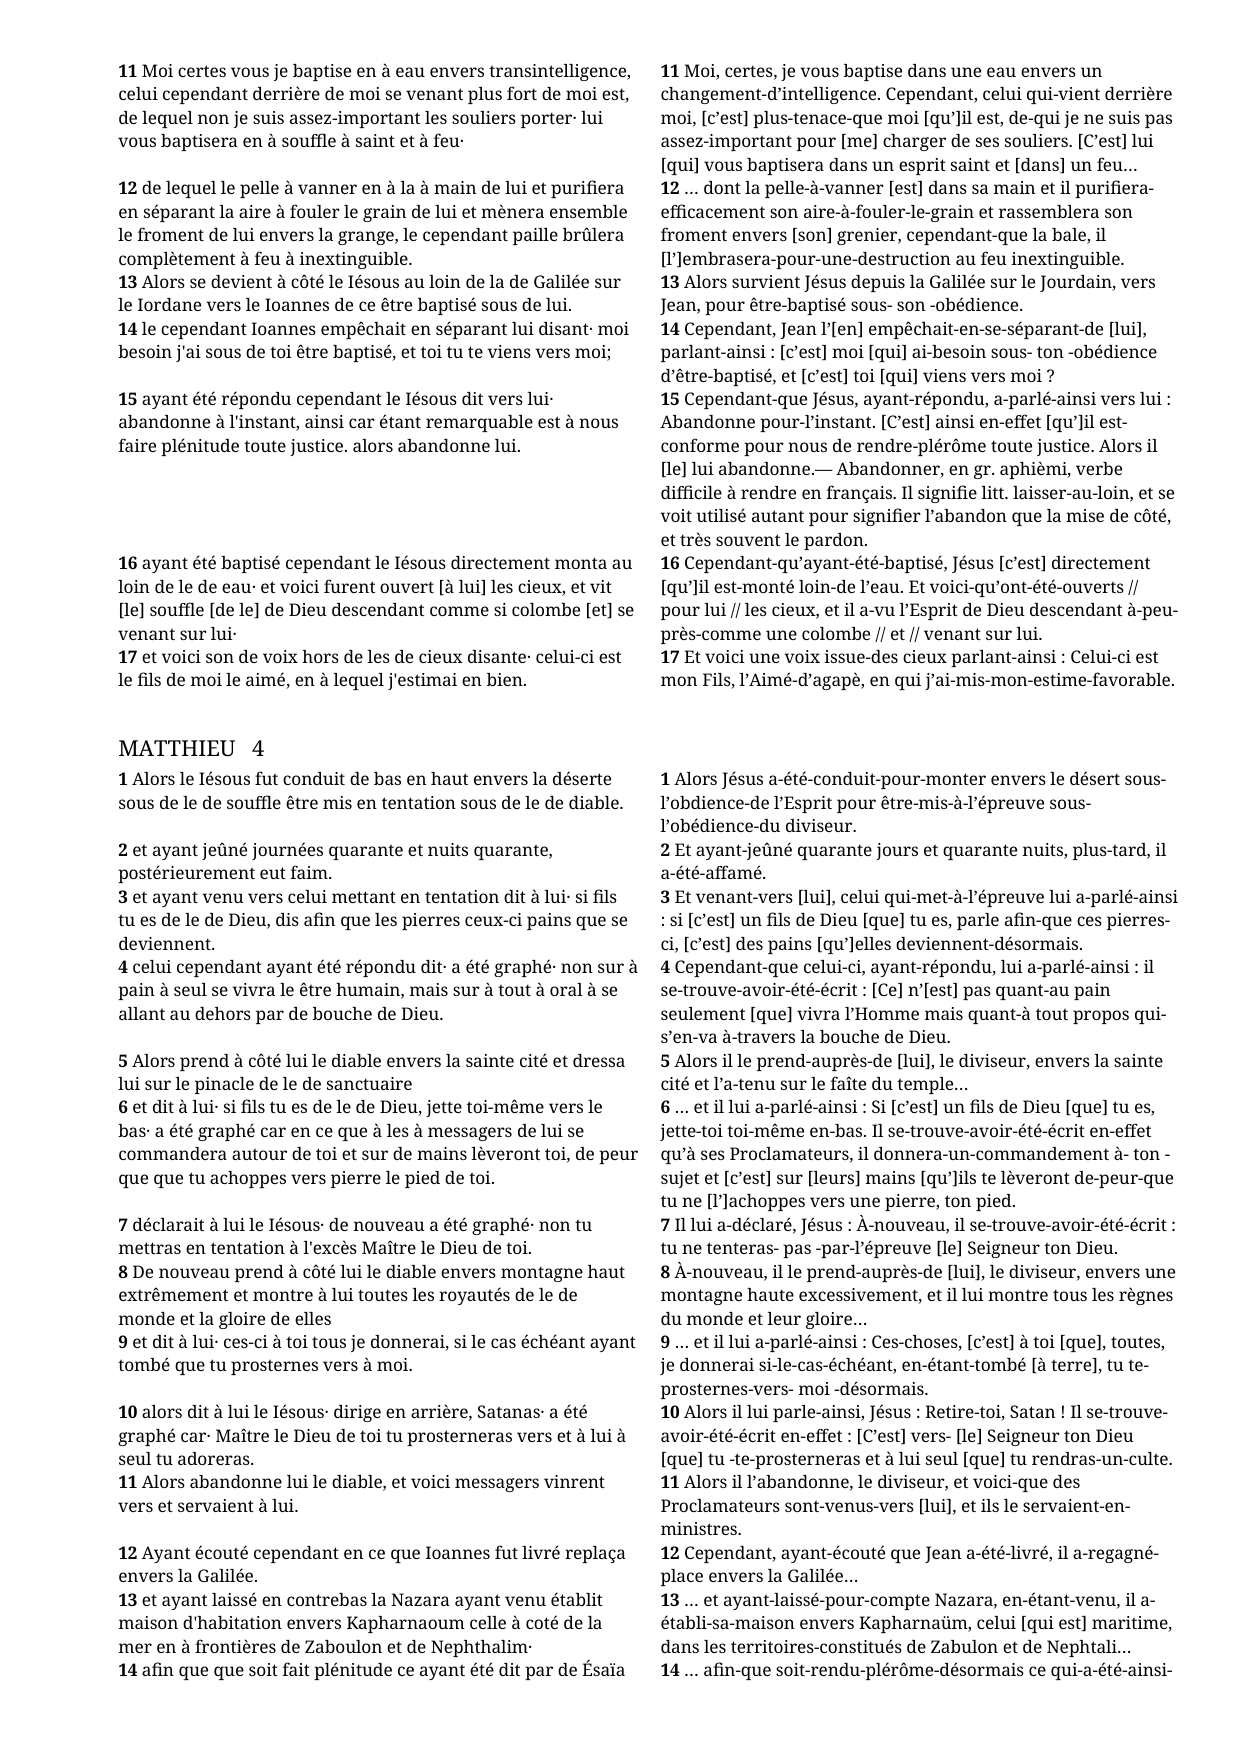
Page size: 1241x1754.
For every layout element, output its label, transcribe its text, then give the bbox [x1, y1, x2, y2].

table_cell 17 Et voici une voix issue-des cieux parlant-ainsi : Celui-ci est mon Fils, l’Aimé-d’agapè, en qui j’ai-mis-mon-estime-favorable. [660, 645, 1181, 692]
table_cell 9 et dit à lui· ces-ci à toi tous je donnerai, si le cas échéant ayant tombé que tu prosternes vers à moi. [118, 1330, 639, 1400]
table_cell 2 et ayant jeûné journées quarante et nuits quarante, postérieurement eut faim. [118, 838, 639, 885]
table_cell [639, 317, 660, 387]
table_header 1 Alors Jésus a-été-conduit-pour-monter envers le désert sous-l’obdience-de l’Esprit pour être-mis-à-l’épreuve sous-l’obédience-du diviseur. [660, 768, 1181, 838]
table_cell [639, 885, 660, 955]
table_cell 4 celui cependant ayant été répondu dit· a été graphé· non sur à pain à seul se vivra le être humain, mais sur à tout à oral à se allant au dehors par de bouche de Dieu. [118, 955, 639, 1049]
table_cell 13 Alors survient Jésus depuis la Galilée sur le Jourdain, vers Jean, pour être-baptisé sous- son -obédience. [660, 270, 1181, 317]
table_cell 15 Cependant-que Jésus, ayant-répondu, a-parlé-ainsi vers lui : Abandonne pour-l’instant. [C’est] ainsi en-effet [qu’]il est-conforme pour nous de rendre-plérôme toute justice. Alors il [le] lui abandonne.— Abandonner, en gr. aphièmi, verbe difficile à rendre en français. Il signifie litt. laisser-au-loin, et se voit utilisé autant pour signifier l’abandon que la mise de côté, et très souvent le pardon. [660, 387, 1181, 551]
table_cell [639, 1541, 660, 1588]
table_cell 10 Alors il lui parle-ainsi, Jésus : Retire-toi, Satan ! Il se-trouve-avoir-été-écrit en-effet : [C’est] vers- [le] Seigneur ton Dieu [que] tu -te-prosterneras et à lui seul [que] tu rendras-un-culte. [660, 1400, 1181, 1471]
table_cell 9 … et il lui a-parlé-ainsi : Ces-choses, [c’est] à toi [que], toutes, je donnerai si-le-cas-échéant, en-étant-tombé [à terre], tu te-prosternes-vers- moi -désormais. [660, 1330, 1181, 1400]
table_cell 7 déclarait à lui le Iésous· de nouveau a été graphé· non tu mettras en tentation à l'excès Maître le Dieu de toi. [118, 1213, 639, 1260]
table_cell [639, 59, 660, 176]
table_cell [639, 176, 660, 270]
table_cell 12 de lequel le pelle à vanner en à la à main de lui et purifiera en séparant la aire à fouler le grain de lui et mènera ensemble le froment de lui envers la grange, le cependant paille brûlera complètement à feu à inextinguible. [118, 176, 639, 270]
table_cell 7 Il lui a-déclaré, Jésus : À-nouveau, il se-trouve-avoir-été-écrit : tu ne tenteras- pas -par-l’épreuve [le] Seigneur ton Dieu. [660, 1213, 1181, 1260]
table_header 1 Alors le Iésous fut conduit de bas en haut envers la déserte sous de le de souffle être mis en tentation sous de le de diable. [118, 768, 639, 838]
text MATTHIEU 4 [118, 733, 1181, 763]
table_cell 13 et ayant laissé en contrebas la Nazara ayant venu établit maison d'habitation envers Kapharnaoum celle à coté de la mer en à frontières de Zaboulon et de Nephthalim· [118, 1588, 639, 1658]
table_cell [639, 1330, 660, 1400]
table_cell 13 Alors se devient à côté le Iésous au loin de la de Galilée sur le Iordane vers le Ioannes de ce être baptisé sous de lui. [118, 270, 639, 317]
table_cell 6 et dit à lui· si fils tu es de le de Dieu, jette toi-même vers le bas· a été graphé car en ce que à les à messagers de lui se commandera autour de toi et sur de mains lèveront toi, de peur que que tu achoppes vers pierre le pied de toi. [118, 1096, 639, 1213]
table_cell [639, 1588, 660, 1658]
table_cell 11 Moi certes vous je baptise en à eau envers transintelligence, celui cependant derrière de moi se venant plus fort de moi est, de lequel non je suis assez-important les souliers porter· lui vous baptisera en à souffle à saint et à feu· [118, 59, 639, 176]
table_cell 3 Et venant-vers [lui], celui qui-met-à-l’épreuve lui a-parlé-ainsi : si [c’est] un fils de Dieu [que] tu es, parle afin-que ces pierres-ci, [c’est] des pains [qu’]elles deviennent-désormais. [660, 885, 1181, 955]
table_cell [639, 1096, 660, 1213]
table_cell [639, 387, 660, 551]
table_cell 12 Ayant écouté cependant en ce que Ioannes fut livré replaça envers la Galilée. [118, 1541, 639, 1588]
table_cell [639, 1400, 660, 1471]
table_cell [639, 1049, 660, 1096]
table_cell [639, 1471, 660, 1541]
table_cell [639, 270, 660, 317]
table_cell 2 Et ayant-jeûné quarante jours et quarante nuits, plus-tard, il a-été-affamé. [660, 838, 1181, 885]
table_cell 12 … dont la pelle-à-vanner [est] dans sa main et il purifiera-efficacement son aire-à-fouler-le-grain et rassemblera son froment envers [son] grenier, cependant-que la bale, il [l’]embrasera-pour-une-destruction au feu inextinguible. [660, 176, 1181, 270]
table_cell 14 le cependant Ioannes empêchait en séparant lui disant· moi besoin j'ai sous de toi être baptisé, et toi tu te viens vers moi; [118, 317, 639, 387]
table_cell 3 et ayant venu vers celui mettant en tentation dit à lui· si fils tu es de le de Dieu, dis afin que les pierres ceux-ci pains que se deviennent. [118, 885, 639, 955]
table_cell [639, 1260, 660, 1330]
table_cell [639, 1658, 660, 1682]
table_cell 5 Alors il le prend-auprès-de [lui], le diviseur, envers la sainte cité et l’a-tenu sur le faîte du temple… [660, 1049, 1181, 1096]
table_cell [639, 838, 660, 885]
table_cell 6 … et il lui a-parlé-ainsi : Si [c’est] un fils de Dieu [que] tu es, jette-toi toi-même en-bas. Il se-trouve-avoir-été-écrit en-effet qu’à ses Proclamateurs, il donnera-un-commandement à- ton -sujet et [c’est] sur [leurs] mains [qu’]ils te lèveront de-peur-que tu ne [l’]achoppes vers une pierre, ton pied. [660, 1096, 1181, 1213]
table_cell 5 Alors prend à côté lui le diable envers la sainte cité et dressa lui sur le pinacle de le de sanctuaire [118, 1049, 639, 1096]
table_cell 12 Cependant, ayant-écouté que Jean a-été-livré, il a-regagné-place envers la Galilée… [660, 1541, 1181, 1588]
table_cell [639, 1213, 660, 1260]
table_cell 4 Cependant-que celui-ci, ayant-répondu, lui a-parlé-ainsi : il se-trouve-avoir-été-écrit : [Ce] n’[est] pas quant-au pain seulement [que] vivra l’Homme mais quant-à tout propos qui-s’en-va à-travers la bouche de Dieu. [660, 955, 1181, 1049]
table_cell 14 Cependant, Jean l’[en] empêchait-en-se-séparant-de [lui], parlant-ainsi : [c’est] moi [qui] ai-besoin sous- ton -obédience d’être-baptisé, et [c’est] toi [qui] viens vers moi ? [660, 317, 1181, 387]
table_cell 17 et voici son de voix hors de les de cieux disante· celui-ci est le fils de moi le aimé, en à lequel j'estimai en bien. [118, 645, 639, 692]
table_cell 14 afin que que soit fait plénitude ce ayant été dit par de Ésaïa de le de prophète de disant· [118, 1658, 639, 1682]
table_cell [639, 551, 660, 645]
table_cell [639, 645, 660, 692]
table_cell 16 Cependant-qu’ayant-été-baptisé, Jésus [c’est] directement [qu’]il est-monté loin-de l’eau. Et voici-qu’ont-été-ouverts // pour lui // les cieux, et il a-vu l’Esprit de Dieu descendant à-peu-près-comme une colombe // et // venant sur lui. [660, 551, 1181, 645]
table_cell 11 Alors abandonne lui le diable, et voici messagers vinrent vers et servaient à lui. [118, 1471, 639, 1541]
table_cell 14 … afin-que soit-rendu-plérôme-désormais ce qui-a-été-ainsi-parlé à-travers Isaïe le prophète qui-parle-ainsi : [660, 1658, 1181, 1682]
table_cell 8 À-nouveau, il le prend-auprès-de [lui], le diviseur, envers une montagne haute excessivement, et il lui montre tous les règnes du monde et leur gloire… [660, 1260, 1181, 1330]
table_cell 10 alors dit à lui le Iésous· dirige en arrière, Satanas· a été graphé car· Maître le Dieu de toi tu prosterneras vers et à lui à seul tu adoreras. [118, 1400, 639, 1471]
table_cell 15 ayant été répondu cependant le Iésous dit vers lui· abandonne à l'instant, ainsi car étant remarquable est à nous faire plénitude toute justice. alors abandonne lui. [118, 387, 639, 551]
table_cell [639, 955, 660, 1049]
table_cell 16 ayant été baptisé cependant le Iésous directement monta au loin de le de eau· et voici furent ouvert [à lui] les cieux, et vit [le] souffle [de le] de Dieu descendant comme si colombe [et] se venant sur lui· [118, 551, 639, 645]
table_cell 11 Moi, certes, je vous baptise dans une eau envers un changement-d’intelligence. Cependant, celui qui-vient derrière moi, [c’est] plus-tenace-que moi [qu’]il est, de-qui je ne suis pas assez-important pour [me] charger de ses souliers. [C’est] lui [qui] vous baptisera dans un esprit saint et [dans] un feu… [660, 59, 1181, 176]
table_header [639, 768, 660, 838]
table_cell 13 … et ayant-laissé-pour-compte Nazara, en-étant-venu, il a-établi-sa-maison envers Kapharnaüm, celui [qui est] maritime, dans les territoires-constitués de Zabulon et de Nephtali… [660, 1588, 1181, 1658]
table_cell 8 De nouveau prend à côté lui le diable envers montagne haut extrêmement et montre à lui toutes les royautés de le de monde et la gloire de elles [118, 1260, 639, 1330]
table_cell 11 Alors il l’abandonne, le diviseur, et voici-que des Proclamateurs sont-venus-vers [lui], et ils le servaient-en-ministres. [660, 1471, 1181, 1541]
